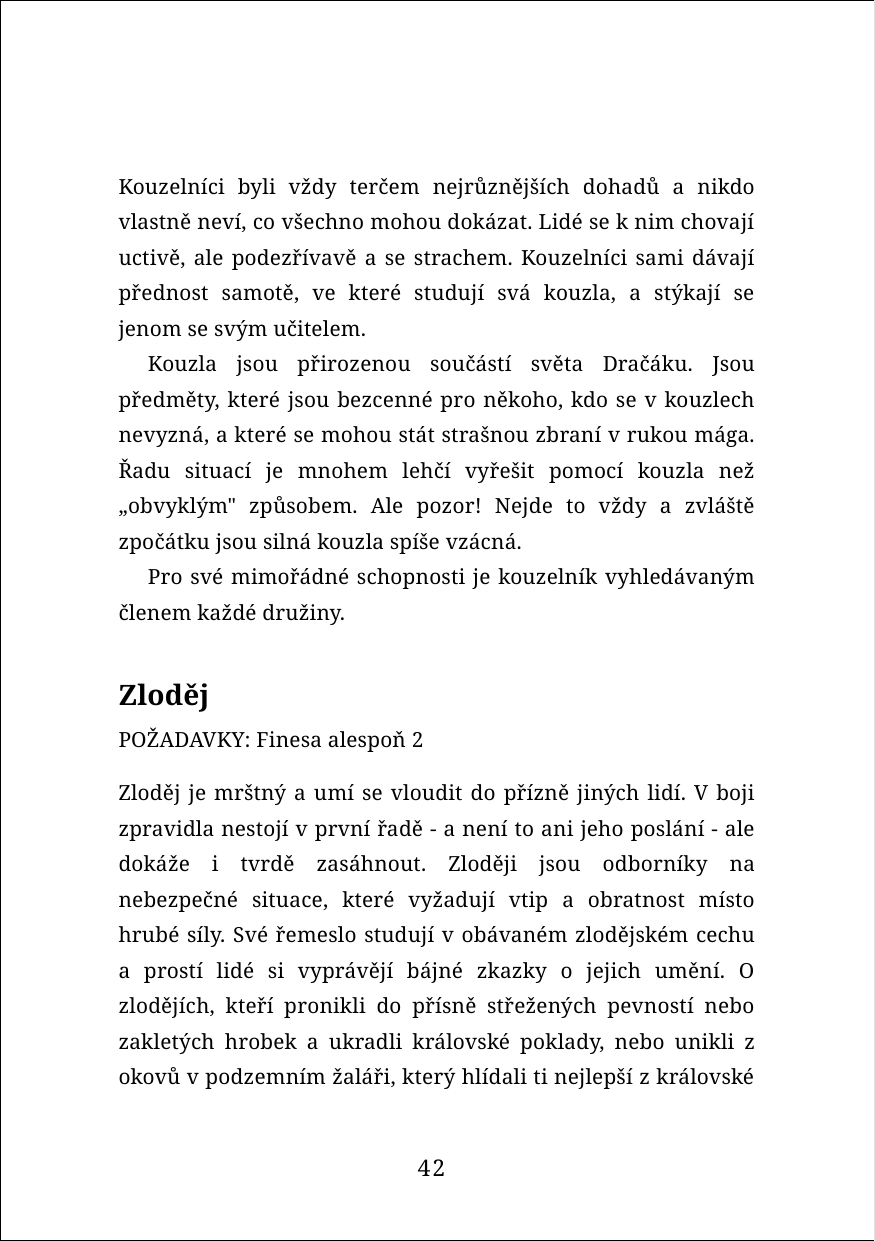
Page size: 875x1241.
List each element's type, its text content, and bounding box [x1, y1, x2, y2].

text POŽADAVKY: Finesa alespoň 2 [118, 725, 756, 753]
text Kouzelníci byli vždy terčem nejrůznějších dohadů a nikdo vlastně neví, co všechno mohou dokázat. Lidé se k nim chovají uctivě, ale podezřívavě a se strachem. Kouzelníci sami dávají přednost samotě, ve které studují svá kouzla, a stýkají se jenom se svým učitelem. Kouzla jsou přirozenou součástí světa Dračáku. Jsou předměty, které jsou bezcenné pro někoho, kdo se v kouzlech nevyzná, a které se mohou stát strašnou zbraní v rukou mága. Řadu situací je mnohem lehčí vyřešit pomocí kouzla než „obvyklým" způsobem. Ale pozor! Nejde to vždy a zvláště zpočátku jsou silná kouzla spíše vzácná. Pro své mimořádné schopnosti je kouzelník vyhledávaným členem každé družiny. [118, 172, 756, 626]
subtitle Zloděj [118, 675, 756, 713]
text Zloděj je mrštný a umí se vloudit do přízně jiných lidí. V boji zpravidla nestojí v první řadě - a není to ani jeho poslání - ale dokáže i tvrdě zasáhnout. Zloději jsou odborníky na nebezpečné situace, které vyžadují vtip a obratnost místo hrubé síly. Své řemeslo studují v obávaném zlodějském cechu a prostí lidé si vyprávějí bájné zkazky o jejich umění. O zlodějích, kteří pronikli do přísně střežených pevností nebo zakletých hrobek a ukradli královské poklady, nebo unikli z okovů v podzemním žaláři, který hlídali ti nejlepší z královské [118, 778, 756, 1091]
